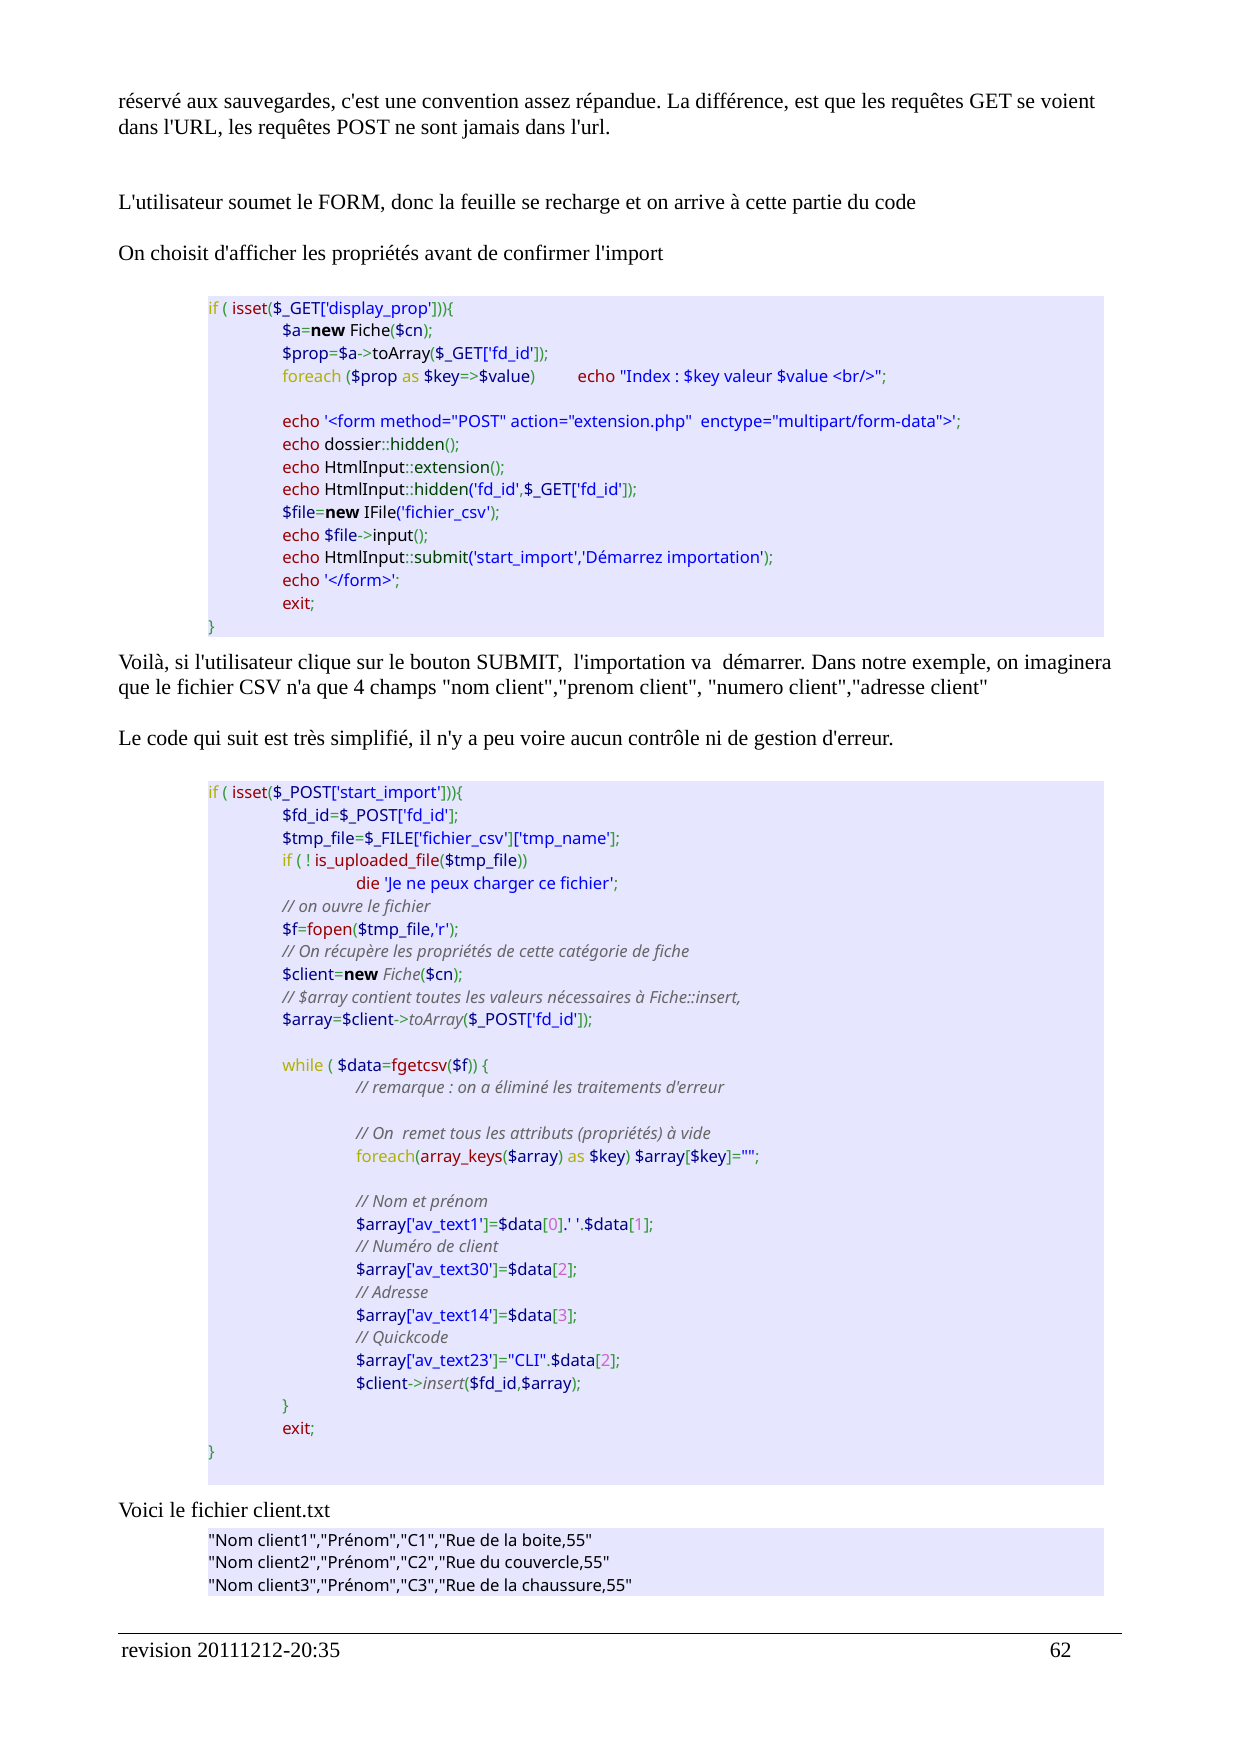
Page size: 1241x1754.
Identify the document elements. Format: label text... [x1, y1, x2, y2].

text réservé aux sauvegardes, c'est une convention assez répandue. La différence, est que les requêtes GET se voient dans l'URL, les requêtes POST ne sont jamais dans l'url. L'utilisateur soumet le FORM, donc la feuille se recharge et on arrive à cette partie du code On choisit d'afficher les propriétés avant de confirmer l'import [118, 88, 1122, 265]
text if ( isset($_GET['display_prop'])){ $a=new Fiche($cn); $prop=$a->toArray($_GET['fd_id']); foreach ($prop as $key=>$value) echo "Index : $key valeur $value <br/>"; echo '<form method="POST" action="extension.php" enctype="multipart/form-data">'; echo dossier::hidden(); echo HtmlInput::extension(); echo HtmlInput::hidden('fd_id',$_GET['fd_id']); $file=new IFile('fichier_csv'); echo $file->input(); echo HtmlInput::submit('start_import','Démarrez importation'); echo '</form>'; exit; } [208, 296, 1104, 637]
text "Nom client1","Prénom","C1","Rue de la boite,55" "Nom client2","Prénom","C2","Rue du couvercle,55" "Nom client3","Prénom","C3","Rue de la chaussure,55" [208, 1528, 1104, 1596]
text Voilà, si l'utilisateur clique sur le bouton SUBMIT, l'importation va démarrer. Dans notre exemple, on imaginera que le fichier CSV n'a que 4 champs "nom client","prenom client", "numero client","adresse client" Le code qui suit est très simplifié, il n'y a peu voire aucun contrôle ni de gestion d'erreur. [118, 649, 1122, 750]
text Voici le fichier client.txt [118, 1497, 1122, 1522]
text if ( isset($_POST['start_import'])){ $fd_id=$_POST['fd_id']; $tmp_file=$_FILE['fichier_csv']['tmp_name']; if ( ! is_uploaded_file($tmp_file)) die 'Je ne peux charger ce fichier'; // on ouvre le fichier $f=fopen($tmp_file,'r'); // On récupère les propriétés de cette catégorie de fiche $client=new Fiche($cn); // $array contient toutes les valeurs nécessaires à Fiche::insert, $array=$client->toArray($_POST['fd_id']); while ( $data=fgetcsv($f)) { // remarque : on a éliminé les traitements d'erreur // On remet tous les attributs (propriétés) à vide foreach(array_keys($array) as $key) $array[$key]=""; // Nom et prénom $array['av_text1']=$data[0].' '.$data[1]; // Numéro de client $array['av_text30']=$data[2]; // Adresse $array['av_text14']=$data[3]; // Quickcode $array['av_text23']="CLI".$data[2]; $client->insert($fd_id,$array); } exit; } [208, 781, 1104, 1485]
